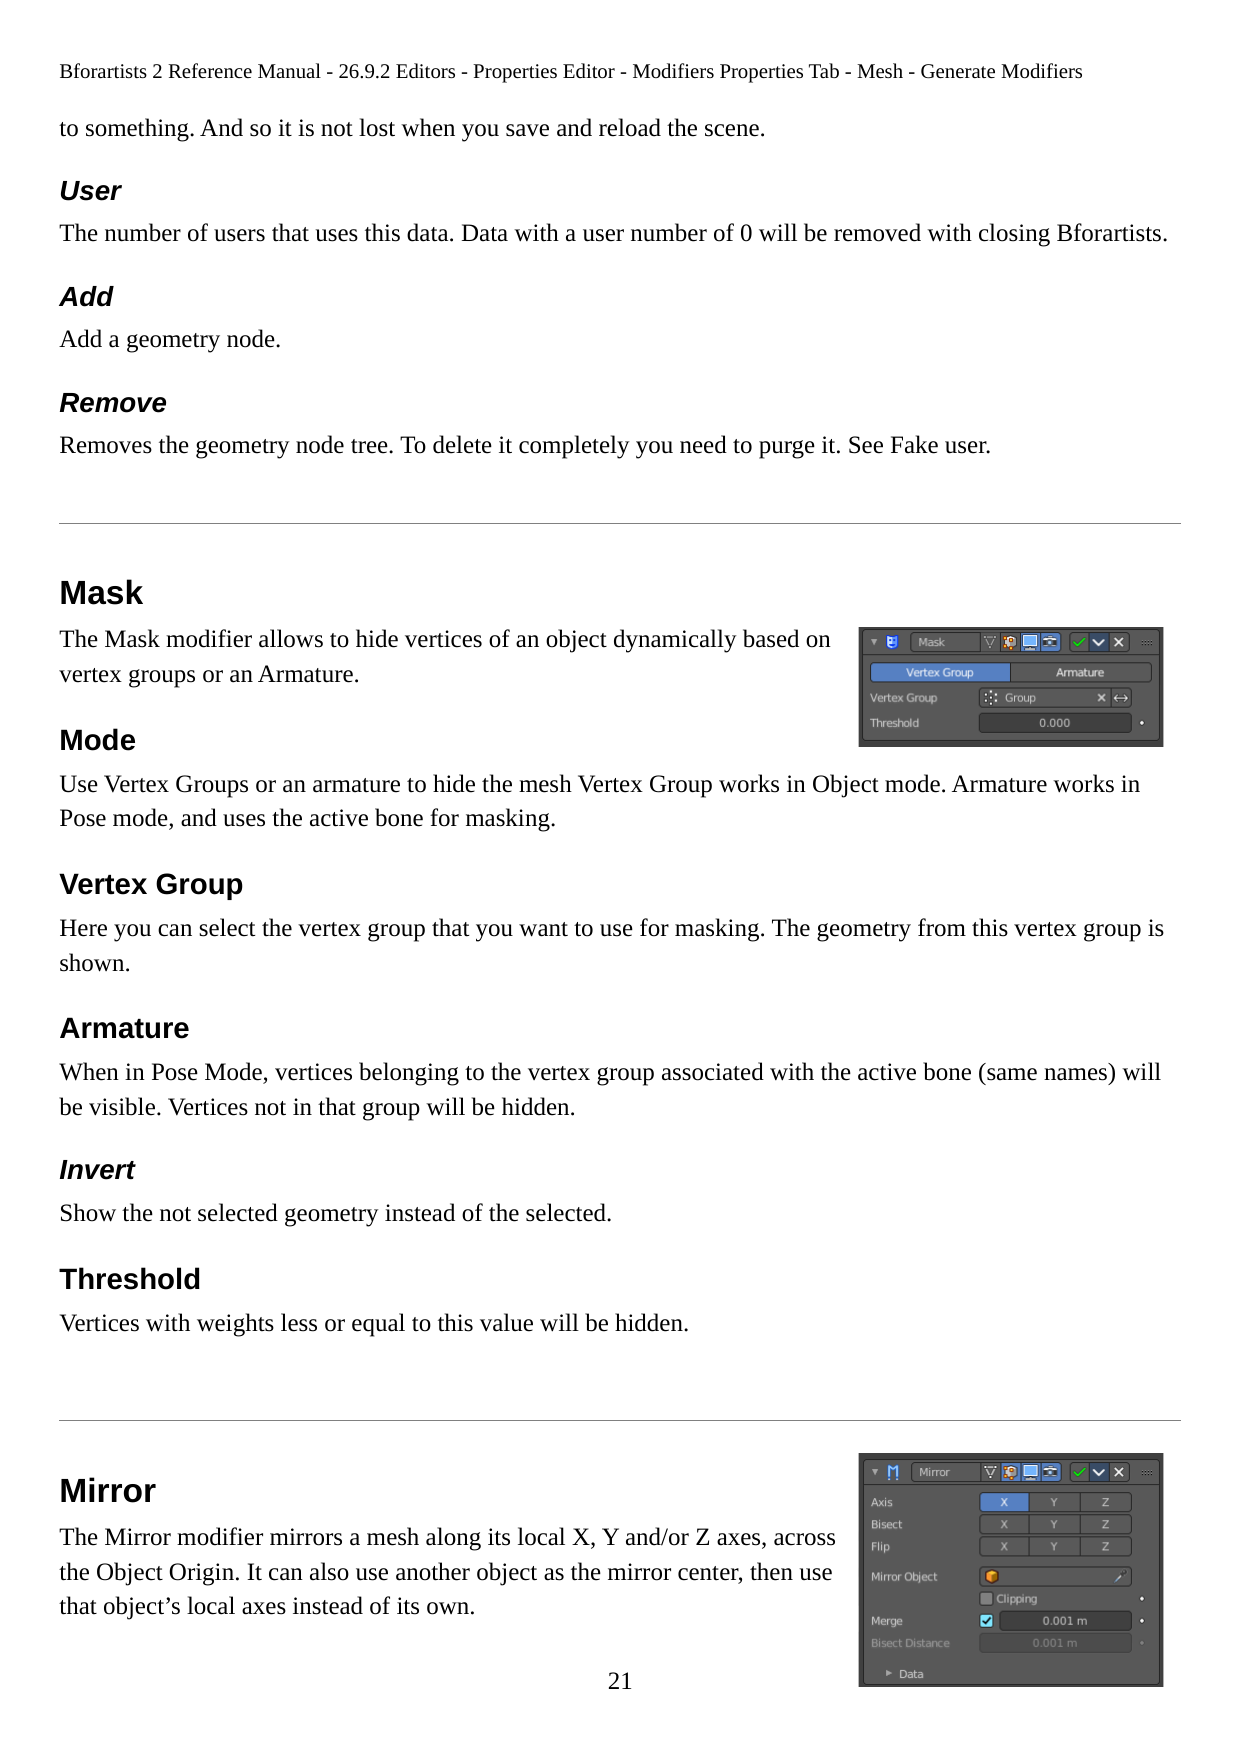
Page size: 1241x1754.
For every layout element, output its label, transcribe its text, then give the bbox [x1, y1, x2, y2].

text The Mask modifier allows to hide vertices of an object dynamically based on vertex groups or an Armature. [59, 624, 1181, 688]
subtitle Mode [59, 722, 1181, 756]
subtitle Remove [59, 386, 1181, 418]
subtitle User [59, 174, 1181, 206]
subtitle Vertex Group [59, 867, 1181, 901]
text Vertices with weights less or equal to this value will be hidden. [59, 1308, 1181, 1337]
subtitle [1164, 1471, 1181, 1509]
text Removes the geometry node tree. To delete it completely you need to purge it. See Fake user. [59, 430, 1181, 459]
subtitle Armature [59, 1011, 1181, 1045]
text When in Pose Mode, vertices belonging to the vertex group associated with the active bone (same names) will be visible. Vertices not in that group will be hidden. [59, 1057, 1181, 1121]
picture [858, 1453, 1164, 1687]
text Use Vertex Groups or an armature to hide the mesh Vertex Group works in Object mode. Armature works in Pose mode, and uses the active bone for masking. [59, 769, 1181, 832]
text The number of users that uses this data. Data with a user number of 0 will be removed with closing Bforartists. [59, 218, 1181, 247]
text to something. And so it is not lost when you save and reload the scene. [59, 113, 1181, 141]
subtitle Invert [59, 1153, 1181, 1185]
subtitle Add [59, 280, 1181, 312]
text Show the not selected geometry instead of the selected. [59, 1198, 1181, 1227]
subtitle Mask [59, 573, 1181, 612]
text Add a geometry node. [59, 324, 1181, 353]
picture [858, 627, 1164, 747]
text The Mirror modifier mirrors a mesh along its local X, Y and/or Z axes, across the Object Origin. It can also use another object as the mirror center, then use that object’s local axes instead of its own. [59, 1522, 858, 1620]
subtitle Mirror [59, 1471, 858, 1509]
text Here you can select the vertex group that you want to use for masking. The geometry from this vertex group is shown. [59, 913, 1181, 976]
subtitle Threshold [59, 1262, 1181, 1295]
